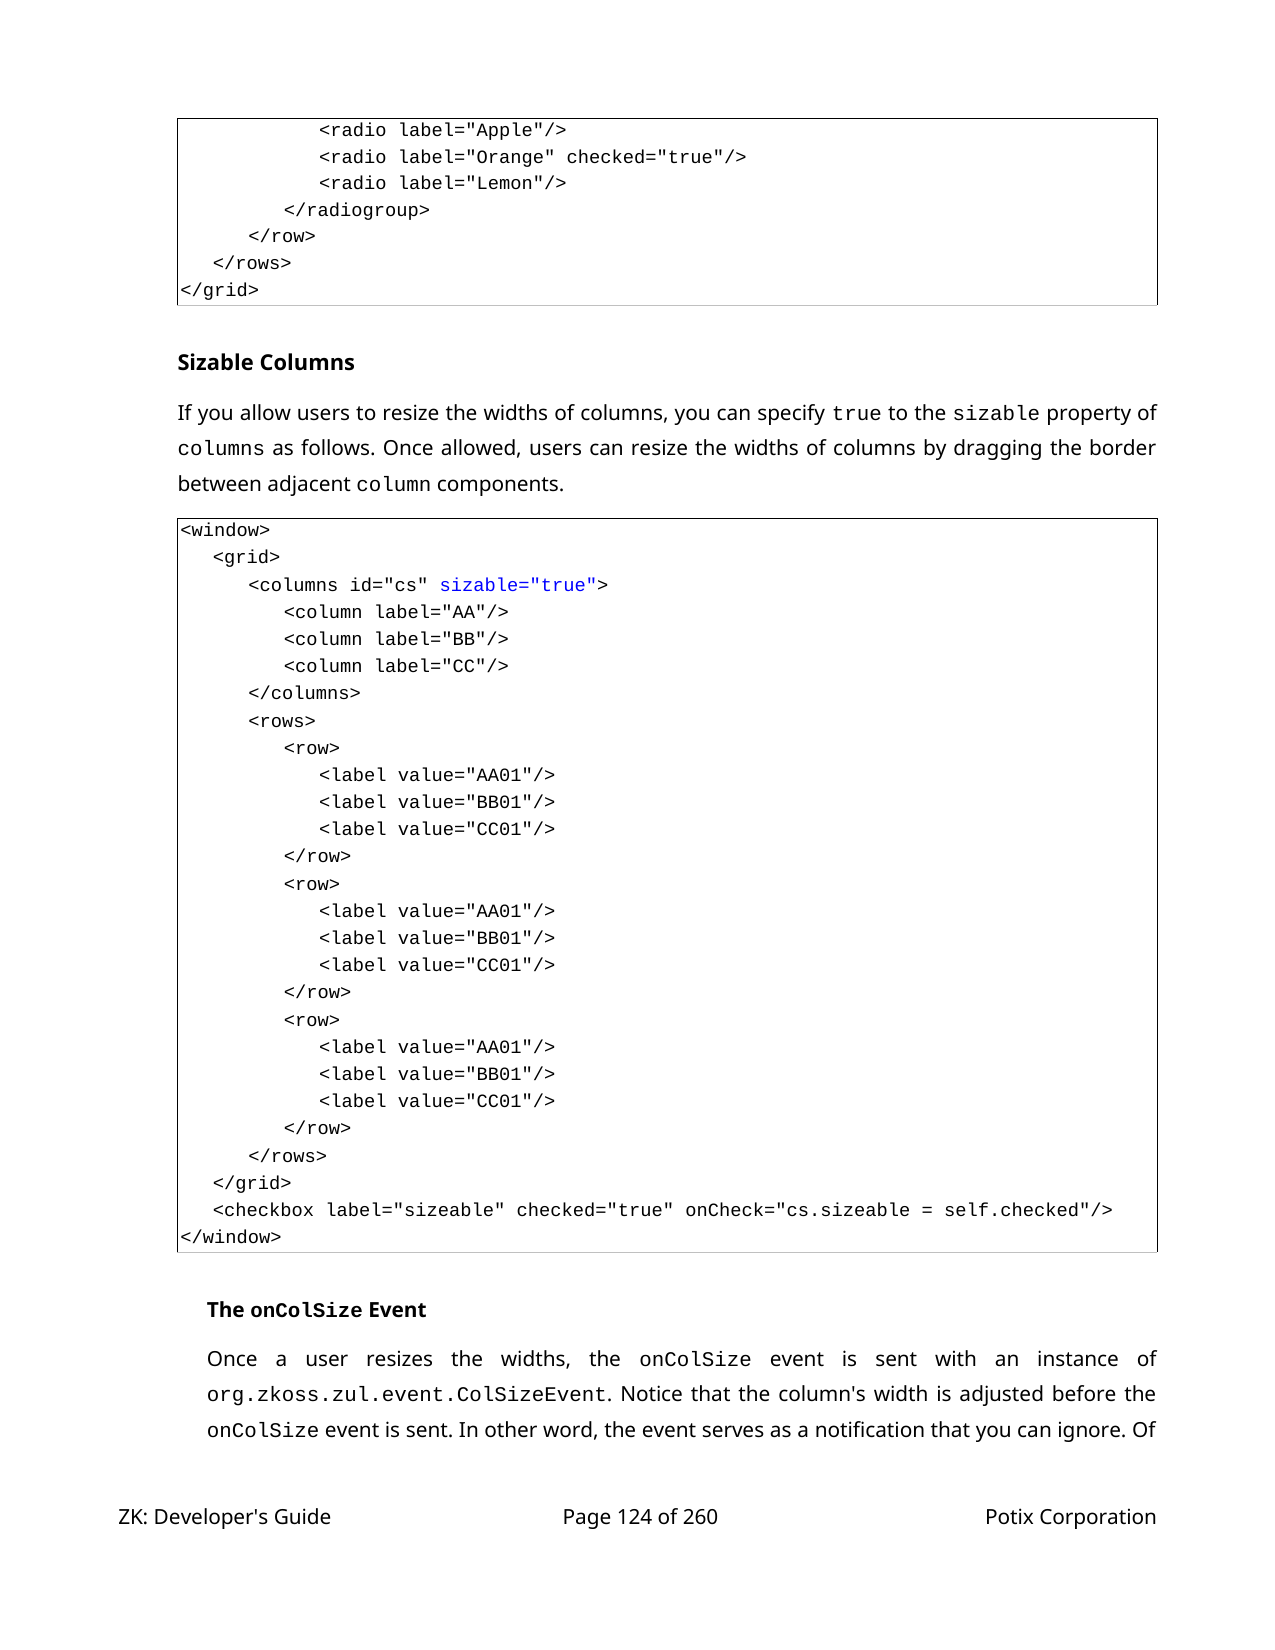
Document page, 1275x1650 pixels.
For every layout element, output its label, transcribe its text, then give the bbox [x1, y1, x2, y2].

text </row> [178, 980, 1157, 1004]
subtitle The onColSize Event [207, 1295, 1157, 1323]
text <row> [178, 1007, 1157, 1032]
text <label value="BB01"/> [178, 790, 1157, 814]
text </row> [178, 844, 1157, 869]
text If you allow users to resize the widths of columns, you can specify true to the sizable property of columns as follows. Once allowed, users can resize the widths of columns by dragging the border between adjacent column components. [177, 398, 1157, 497]
text <label value="AA01"/> [178, 763, 1157, 787]
text Once a user resizes the widths, the onColSize event is sent with an instance of org.zkoss.zul.event.ColSizeEvent. Notice that the column's width is adjusted before the onColSize event is sent. In other word, the event serves as a notification that you can ignore. Of [207, 1344, 1157, 1443]
text <grid> [178, 545, 1157, 569]
text <column label="CC"/> [178, 654, 1157, 678]
text <label value="CC01"/> [178, 953, 1157, 977]
text <window> [178, 519, 1157, 542]
text <label value="CC01"/> [178, 817, 1157, 841]
text <label value="AA01"/> [178, 1035, 1157, 1059]
text <column label="AA"/> [178, 600, 1157, 624]
text <checkbox label="sizeable" checked="true" onCheck="cs.sizeable = self.checked"/> [178, 1198, 1157, 1222]
text <label value="BB01"/> [178, 1062, 1157, 1086]
text <label value="BB01"/> [178, 926, 1157, 950]
text <radio label="Apple"/> <radio label="Orange" checked="true"/> <radio label="Lemon"/> </radiogroup> </row> </rows> </grid> [178, 119, 1157, 305]
text <column label="BB"/> [178, 627, 1157, 651]
text <row> [178, 872, 1157, 896]
text <rows> [178, 708, 1157, 733]
text </grid> [178, 1171, 1157, 1195]
text <label value="CC01"/> [178, 1089, 1157, 1113]
text <columns id="cs" sizable="true"> [178, 572, 1157, 597]
text </window> [178, 1225, 1157, 1252]
text <label value="AA01"/> [178, 899, 1157, 923]
text </row> [178, 1116, 1157, 1141]
text <row> [178, 736, 1157, 760]
text </rows> [178, 1143, 1157, 1168]
subtitle Sizable Columns [177, 347, 1157, 377]
text </columns> [178, 681, 1157, 706]
